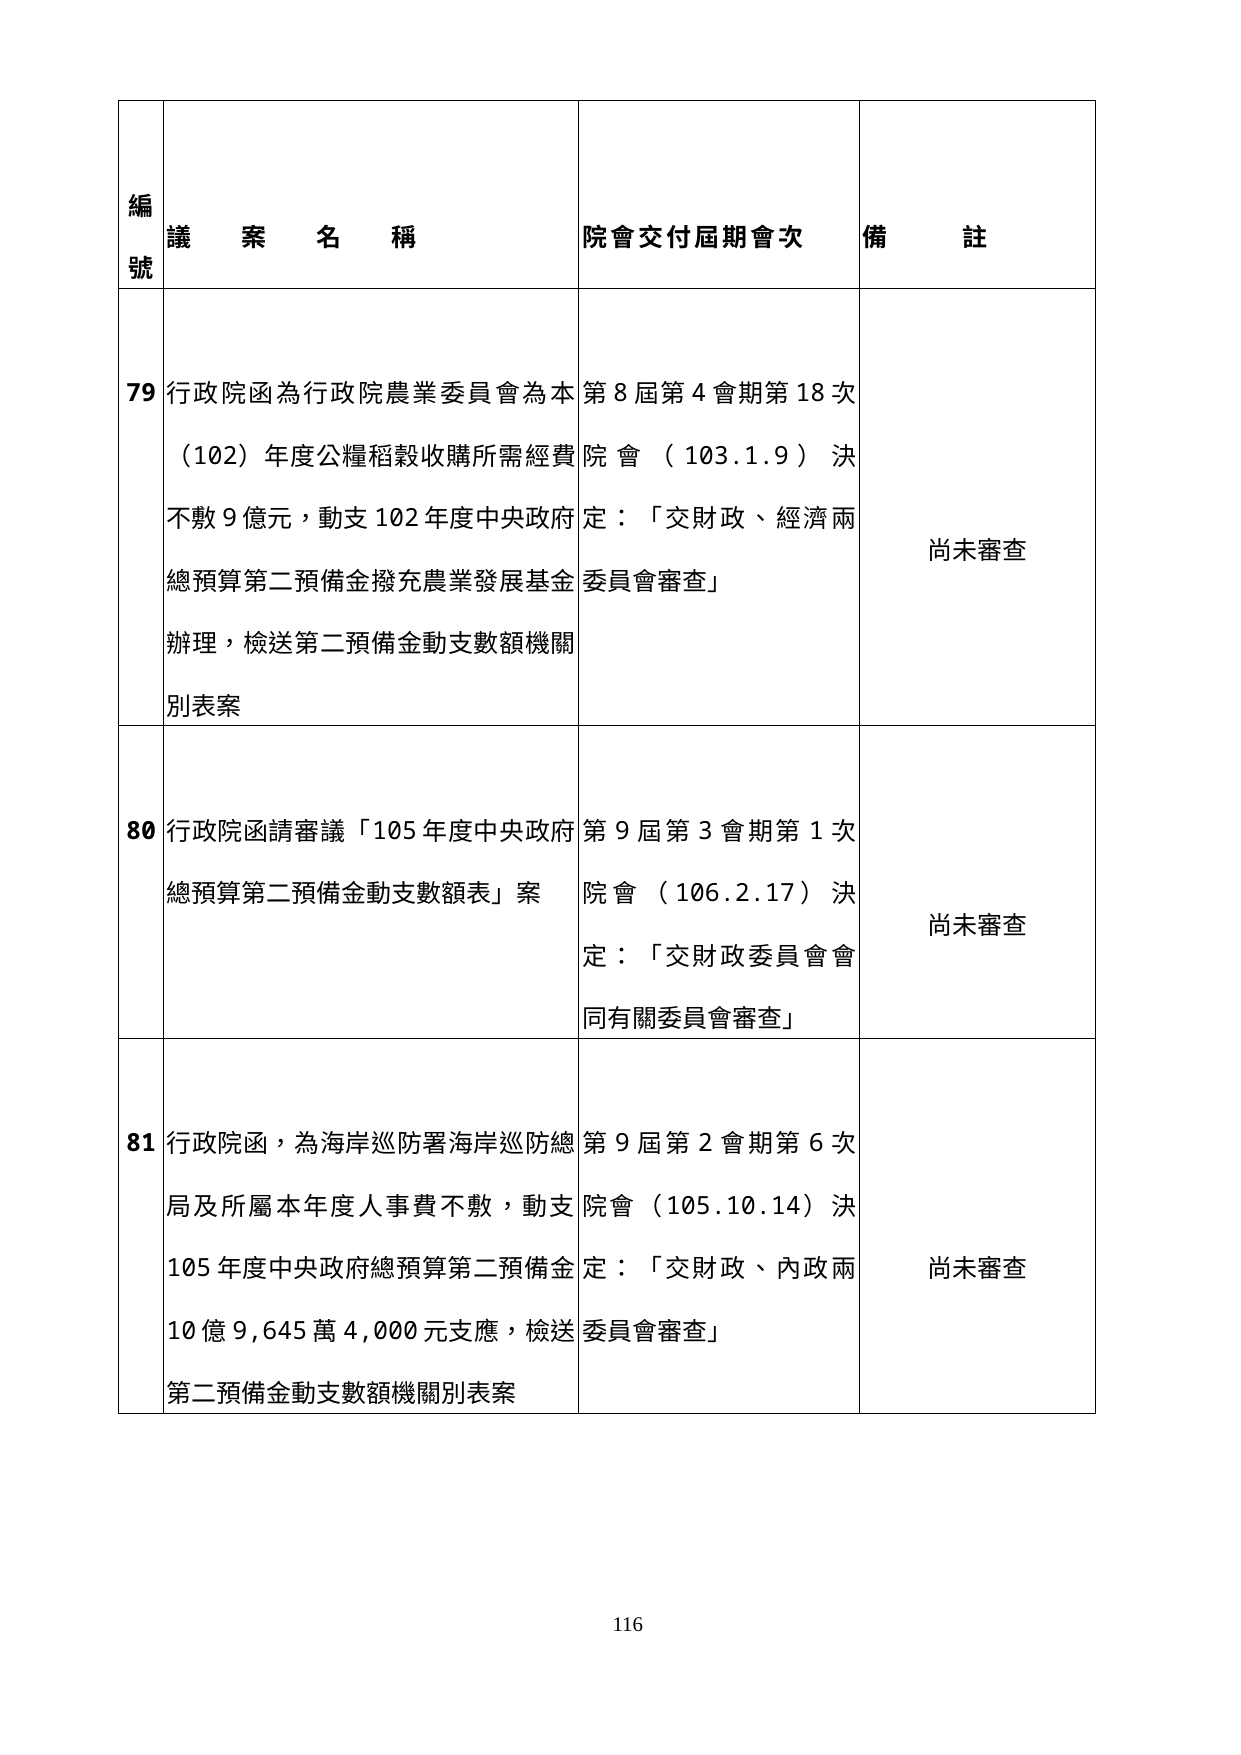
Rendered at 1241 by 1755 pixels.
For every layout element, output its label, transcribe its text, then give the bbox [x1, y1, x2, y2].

table_cell 尚未審查 [860, 1039, 1095, 1413]
table_header 院會交付屆期會次 [579, 101, 859, 288]
table_cell [119, 289, 163, 725]
table_cell [119, 1039, 163, 1413]
table_cell [119, 726, 163, 1038]
table_cell 第9屆第3會期第1次院會（106.2.17）決定：「交財政委員會會同有關委員會審查」 [579, 726, 859, 1038]
table_cell 尚未審查 [860, 289, 1095, 725]
table_cell 行政院函為行政院農業委員會為本（102）年度公糧稻穀收購所需經費不敷9億元，動支102年度中央政府總預算第二預備金撥充農業發展基金辦理，檢送第二預備金動支數額機關別表案 [164, 289, 578, 725]
table_cell 尚未審查 [860, 726, 1095, 1038]
table_header 編號 [119, 101, 163, 288]
table_header 議 案 名 稱 [164, 101, 578, 288]
table_header 備 註 [860, 101, 1095, 288]
table_cell 第9屆第2會期第6次院會（105.10.14）決定：「交財政、內政兩委員會審查」 [579, 1039, 859, 1413]
table_cell 第8屆第4會期第18次院會（103.1.9）決定：「交財政、經濟兩委員會審查」 [579, 289, 859, 725]
table_cell 行政院函，為海岸巡防署海岸巡防總局及所屬本年度人事費不敷，動支105年度中央政府總預算第二預備金10億9,645萬4,000元支應，檢送第二預備金動支數額機關別表案 [164, 1039, 578, 1413]
table_cell 行政院函請審議「105年度中央政府總預算第二預備金動支數額表」案 [164, 726, 578, 1038]
